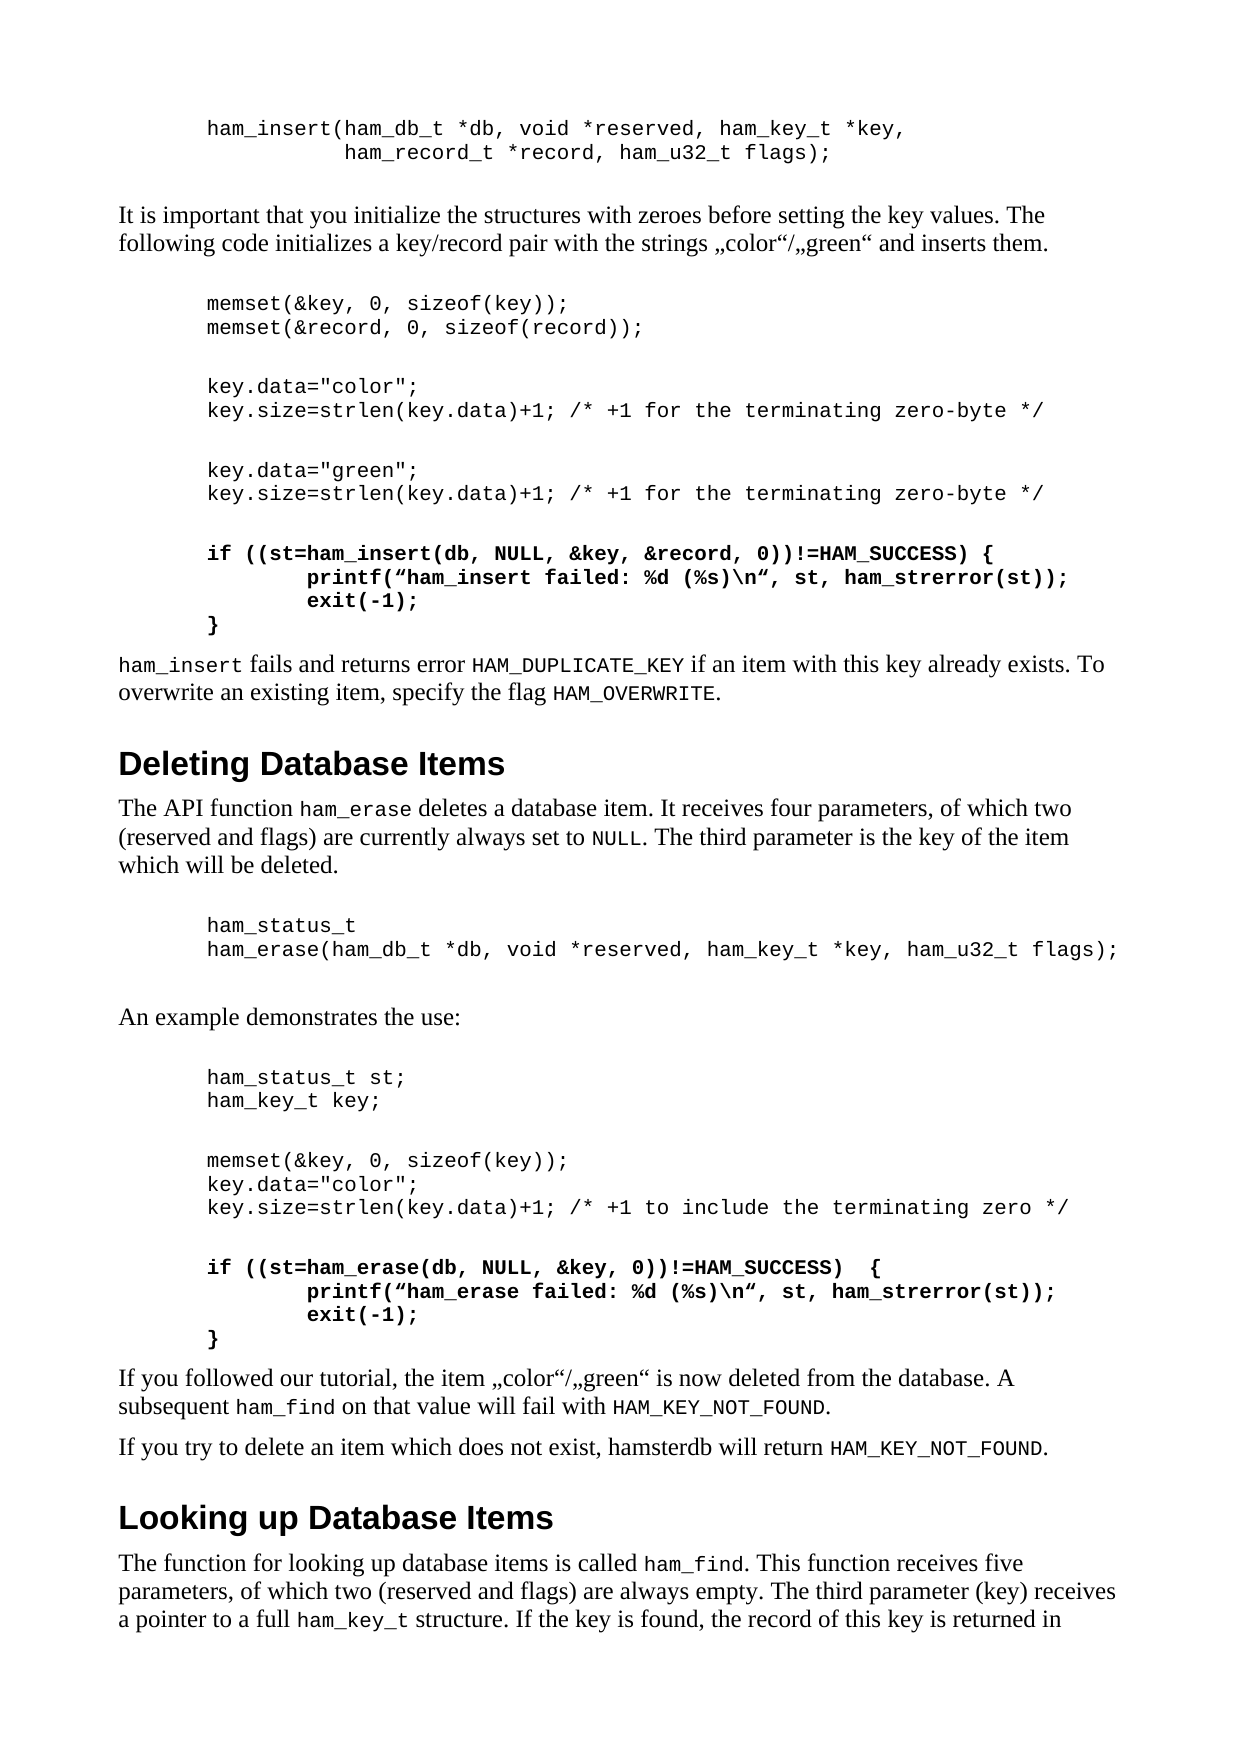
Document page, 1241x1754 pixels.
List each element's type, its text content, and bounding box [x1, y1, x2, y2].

text memset(&key, 0, sizeof(key)); memset(&record, 0, sizeof(record)); [207, 293, 1122, 340]
text ham_status_t st; ham_key_t key; [207, 1067, 1122, 1114]
text ham_insert(ham_db_t *db, void *reserved, ham_key_t *key, ham_record_t *record, ham_u32_t flags); [207, 118, 1122, 189]
text The function for looking up database items is called ham_find. This function receives five parameters, of which two (reserved and flags) are always empty. The third parameter (key) receives a pointer to a full ham_key_t structure. If the key is found, the record of this key is returned in [118, 1549, 1122, 1634]
text If you followed our tutorial, the item „color“/„green“ is now deleted from the database. A subsequent ham_find on that value will fail with HAM_KEY_NOT_FOUND. [118, 1364, 1122, 1420]
subtitle Deleting Database Items [118, 744, 1122, 782]
text An example demonstrates the use: [118, 975, 1122, 1031]
text memset(&key, 0, sizeof(key)); key.data="color"; key.size=strlen(key.data)+1; /* +1 to include the terminating zero */ [207, 1150, 1122, 1221]
text If you try to delete an item which does not exist, hamsterdb will return HAM_KEY_NOT_FOUND. [118, 1433, 1122, 1461]
text It is important that you initialize the structures with zeroes before setting the key values. The following code initializes a key/record pair with the strings „color“/„green“ and inserts them. [118, 201, 1122, 257]
text ham_insert fails and returns error HAM_DUPLICATE_KEY if an item with this key already exists. To overwrite an existing item, specify the flag HAM_OVERWRITE. [118, 650, 1122, 707]
text The API function ham_erase deletes a database item. It receives four parameters, of which two (reserved and flags) are currently always set to NULL. The third parameter is the key of the item which will be deleted. [118, 794, 1122, 879]
text ham_status_t ham_erase(ham_db_t *db, void *reserved, ham_key_t *key, ham_u32_t flags); [207, 916, 1122, 963]
text key.data="green"; key.size=strlen(key.data)+1; /* +1 for the terminating zero-byte */ [207, 460, 1122, 507]
text key.data="color"; key.size=strlen(key.data)+1; /* +1 for the terminating zero-byte */ [207, 376, 1122, 424]
subtitle Looking up Database Items [118, 1499, 1122, 1536]
text if ((st=ham_erase(db, NULL, &key, 0))!=HAM_SUCCESS) { printf(“ham_erase failed: %d (%s)\n“, st, ham_strerror(st)); exit(-1); } [207, 1257, 1122, 1352]
text if ((st=ham_insert(db, NULL, &key, &record, 0))!=HAM_SUCCESS) { printf(“ham_insert failed: %d (%s)\n“, st, ham_strerror(st)); exit(-1); } [207, 543, 1122, 638]
